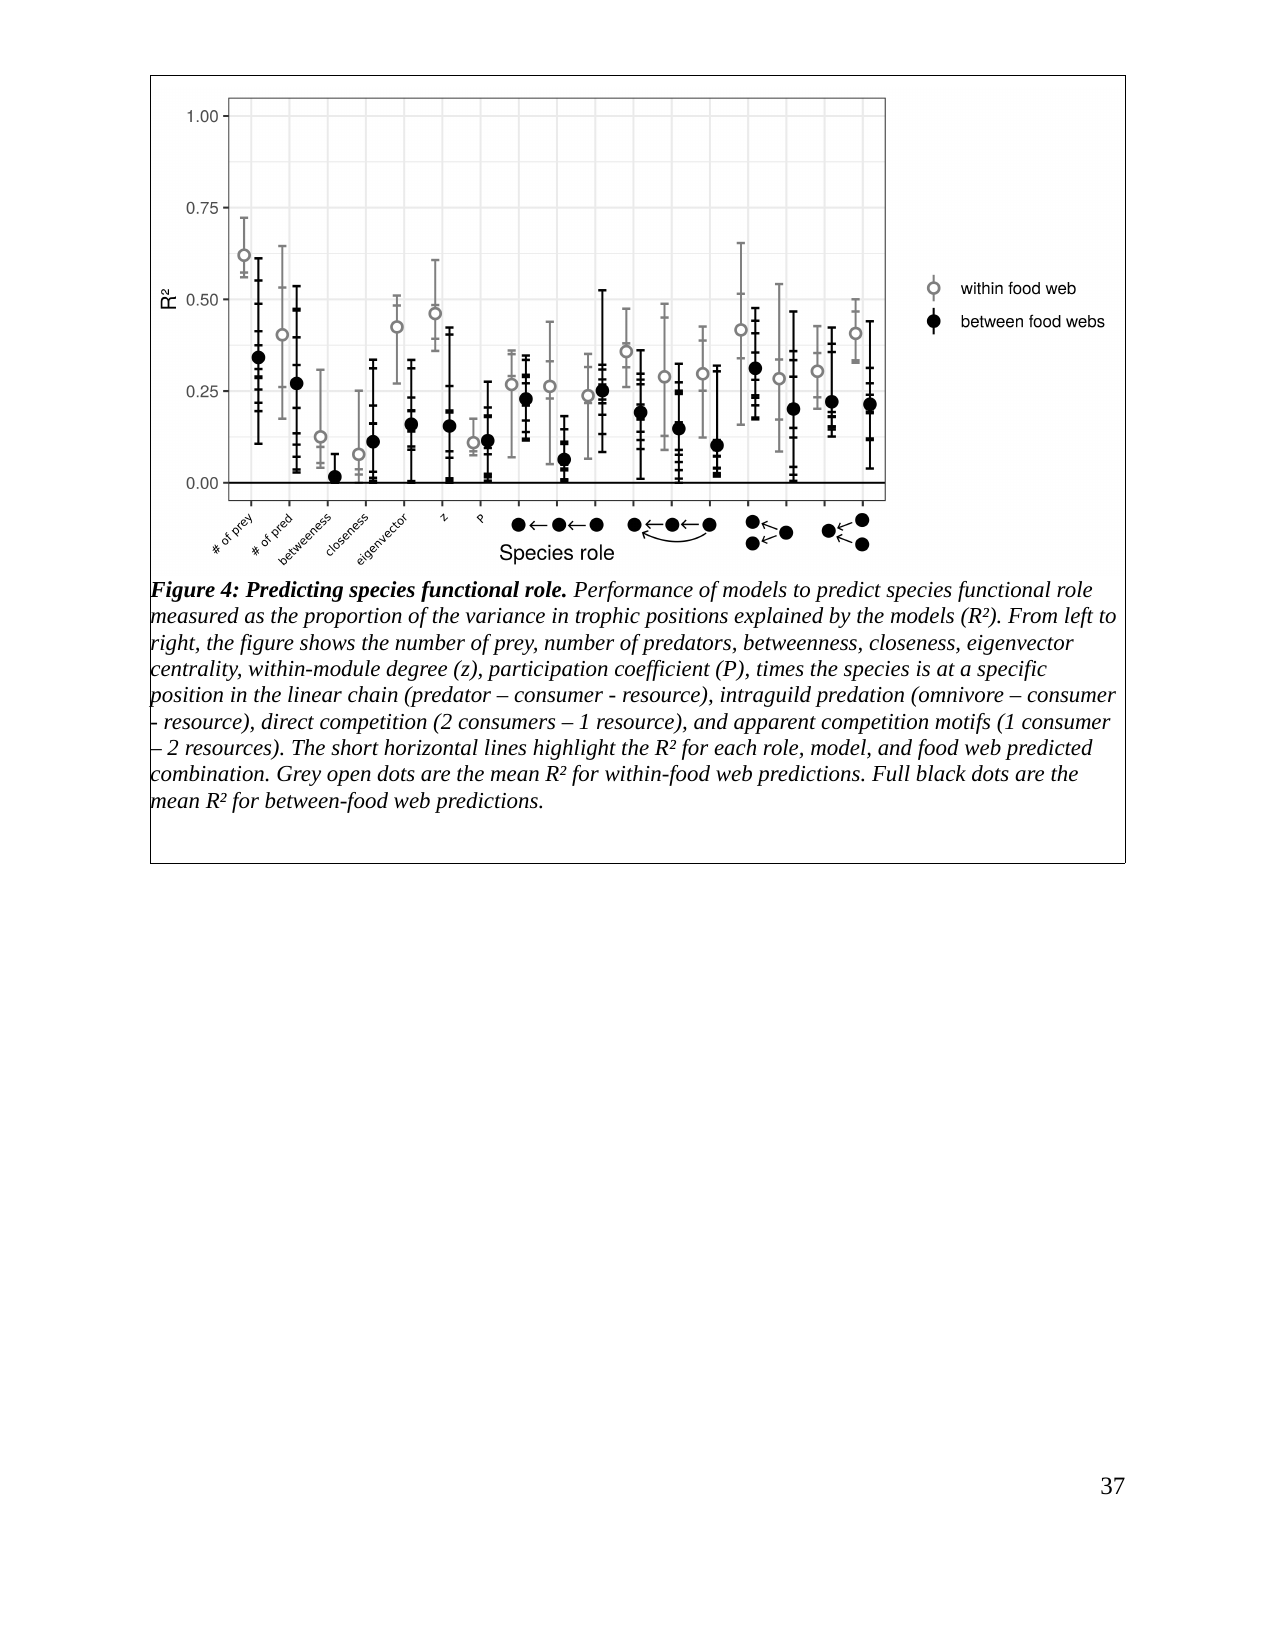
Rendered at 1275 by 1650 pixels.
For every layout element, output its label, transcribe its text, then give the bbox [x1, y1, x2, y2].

text Figure 4: Predicting species functional role. Performance of models to predict species functional role measured as the proportion of the variance in trophic positions explained by the models (R²). From left to right, the figure shows the number of prey, number of predators, betweenness, closeness, eigenvector centrality, within-module degree (z), participation coefficient (P), times the species is at a specific position in the linear chain (predator – consumer - resource), intraguild predation (omnivore – consumer - resource), direct competition (2 consumers – 1 resource), and apparent competition motifs (1 consumer – 2 resources). The short horizontal lines highlight the R² for each role, model, and food web predicted combination. Grey open dots are the mean R² for within-food web predictions. Full black dots are the mean R² for between-food web predictions. [151, 576, 1125, 813]
picture [151, 87, 1125, 576]
